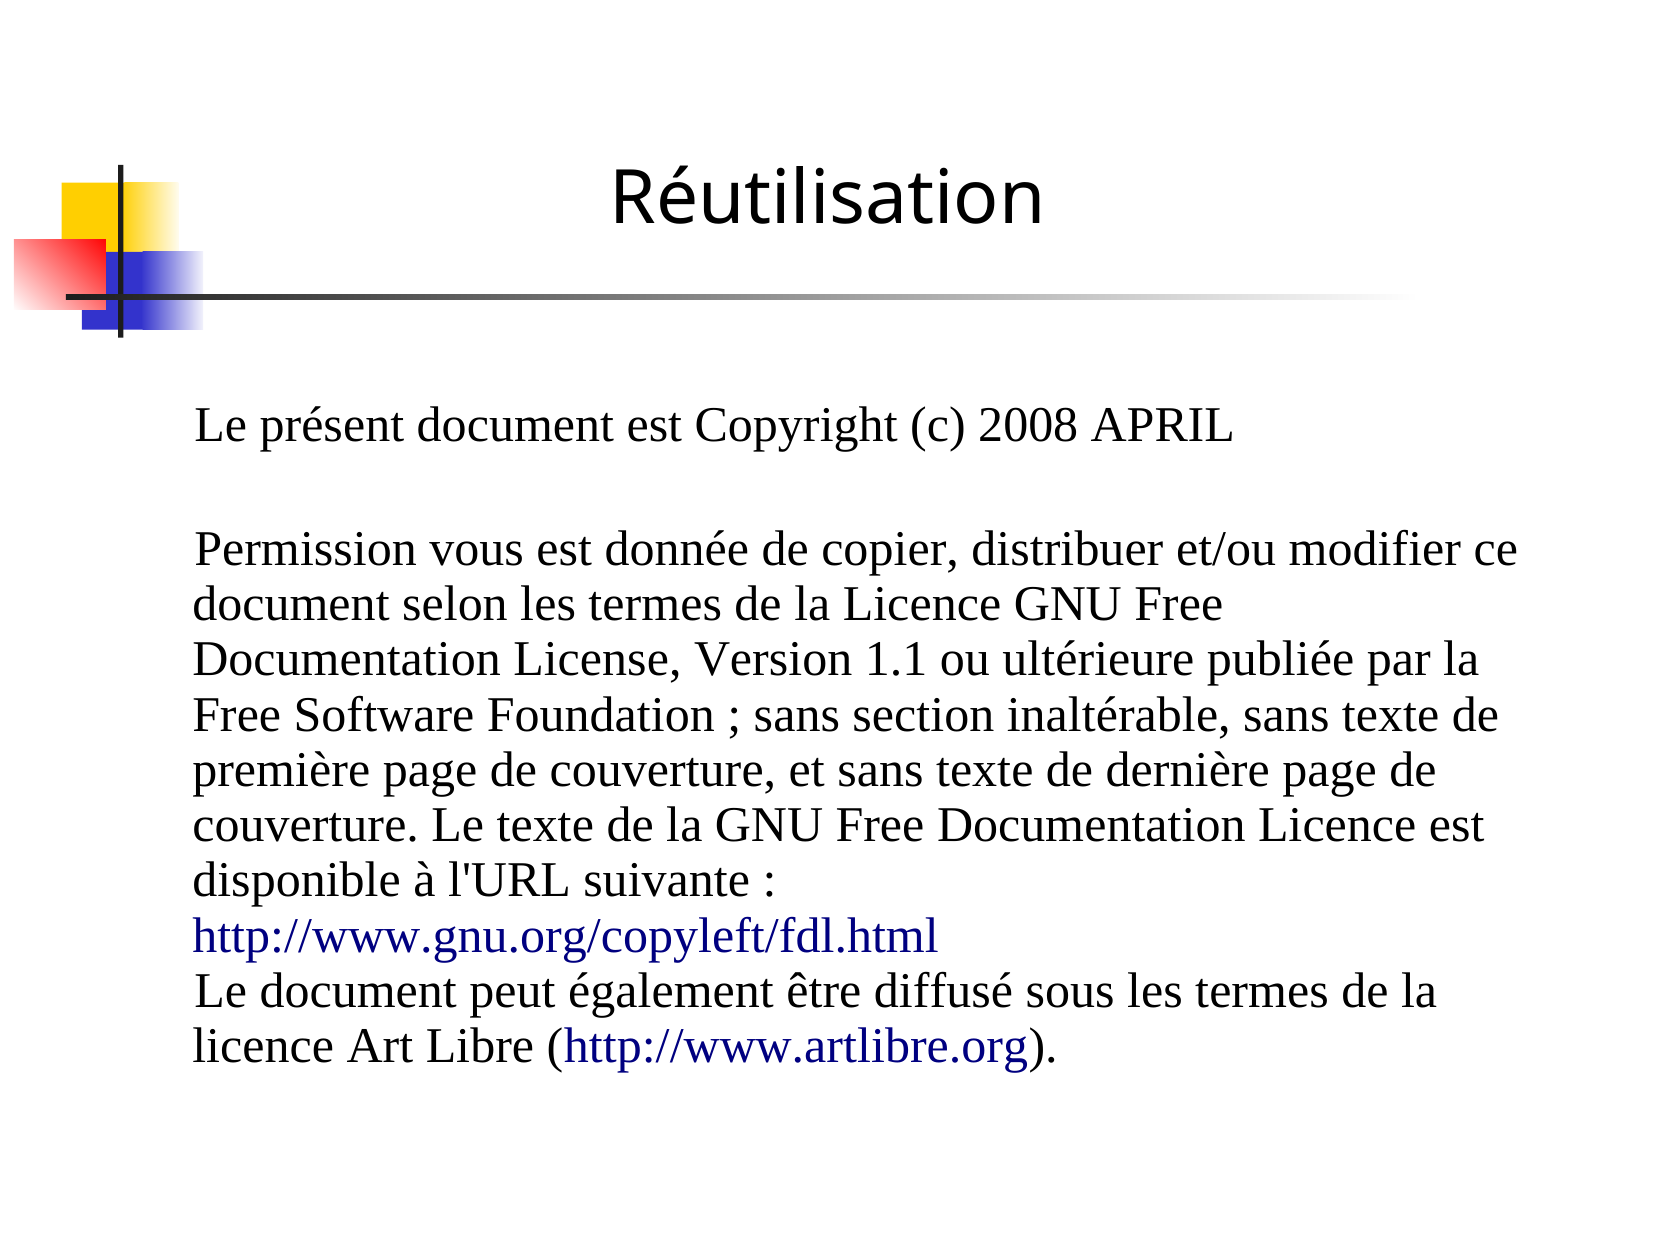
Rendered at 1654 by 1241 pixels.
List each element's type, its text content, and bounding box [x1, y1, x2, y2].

title Réutilisation [121, 91, 1534, 299]
subtitle Le présent document est Copyright (c) 2008 APRIL Permission vous est donnée de copier, distribuer et/ou modifier ce document selon les termes de la Licence GNU Free Documentation License, Version 1.1 ou ultérieure publiée par la Free Software Foundation ; sans section inaltérable, sans texte de première page de couverture, et sans texte de dernière page de couverture. Le texte de la GNU Free Documentation Licence est disponible à l'URL suivante : http://www.gnu.org/copyleft/fdl.html Le document peut également être diffusé sous les termes de la licence Art Libre (http://www.artlibre.org). [121, 344, 1534, 1127]
